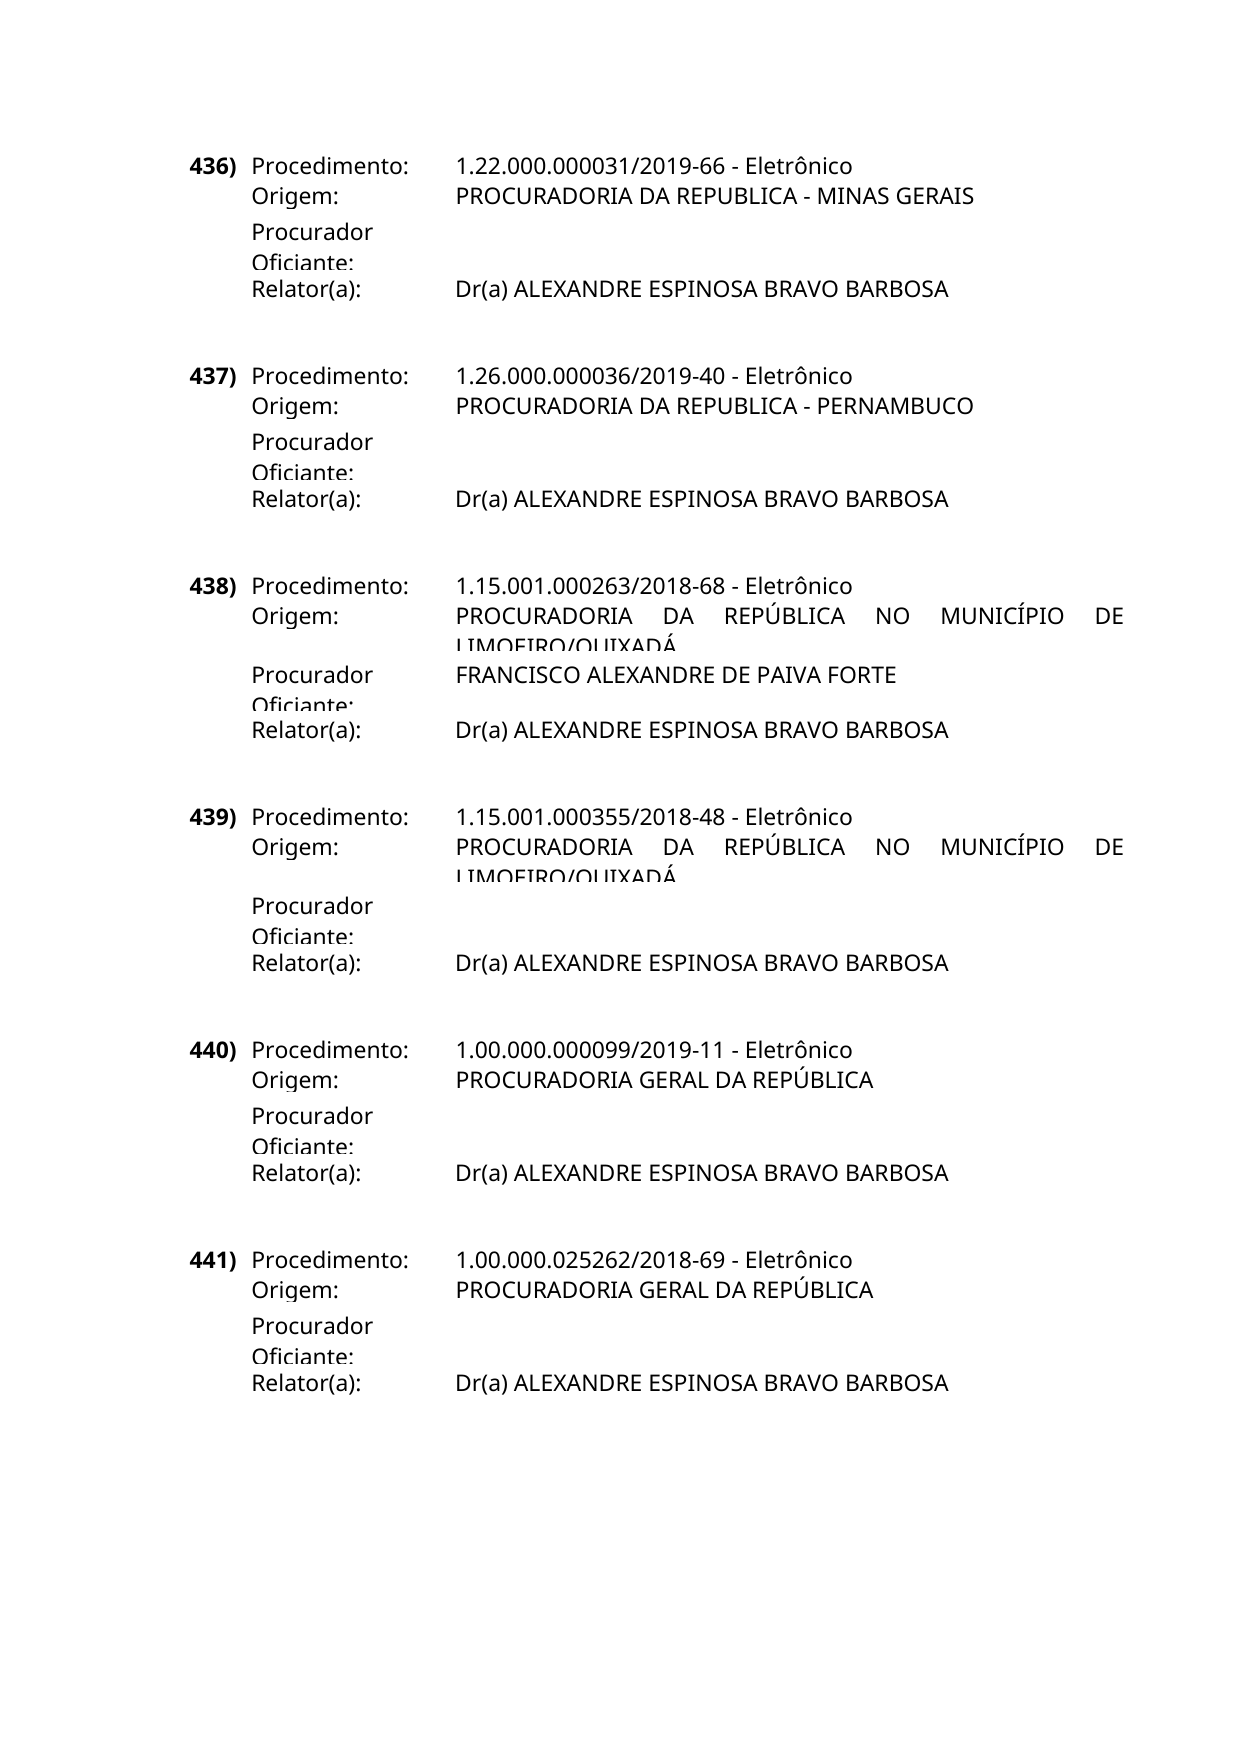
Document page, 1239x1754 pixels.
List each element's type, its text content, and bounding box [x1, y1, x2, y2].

table_cell Procurador Oficiante: [251, 216, 455, 270]
table_header Relator(a): [251, 1157, 455, 1185]
table_cell [0, 860, 189, 882]
table_cell [189, 659, 251, 709]
table_header Dr(a) ALEXANDRE ESPINOSA BRAVO BARBOSA [455, 1367, 1122, 1395]
table_cell [455, 513, 1124, 570]
table_header [251, 0, 455, 150]
table_cell [0, 1157, 189, 1187]
table_cell Origem: [251, 831, 455, 859]
table_cell [189, 1157, 251, 1187]
table_cell [251, 651, 455, 658]
table_cell [455, 977, 1124, 1033]
table_cell Procedimento: [251, 1244, 455, 1272]
table_cell Procedimento: [251, 1034, 455, 1062]
table_cell [455, 890, 1124, 943]
table_cell [189, 1367, 251, 1397]
table_cell [0, 659, 189, 709]
table_cell [1125, 831, 1239, 859]
table_cell [0, 831, 189, 859]
table_cell [1125, 1244, 1239, 1272]
table_cell [0, 801, 189, 829]
table_cell [189, 882, 251, 889]
table_cell [0, 273, 189, 303]
table_cell [0, 303, 189, 360]
table_header Dr(a) ALEXANDRE ESPINOSA BRAVO BARBOSA [455, 947, 1122, 975]
table_cell [0, 1302, 189, 1309]
table_cell 1.00.000.000099/2019-11 - Eletrônico [455, 1034, 1124, 1062]
table_cell [189, 419, 251, 426]
table_cell [1125, 273, 1239, 303]
table_cell [455, 1187, 1124, 1243]
table_header Dr(a) ALEXANDRE ESPINOSA BRAVO BARBOSA [455, 483, 1122, 512]
table_cell [1125, 1064, 1239, 1092]
table_cell 440) [189, 1034, 251, 1062]
table_cell FRANCISCO ALEXANDRE DE PAIVA FORTE [455, 659, 1124, 709]
table_cell [1125, 890, 1239, 943]
table_cell [1125, 860, 1239, 882]
table_cell [1125, 216, 1239, 270]
table_cell [1125, 513, 1239, 570]
table_cell [1125, 483, 1239, 513]
table_cell [455, 216, 1124, 270]
table_cell [0, 882, 189, 889]
table_cell [0, 180, 189, 208]
table_cell [455, 209, 1124, 216]
table_cell [189, 1302, 251, 1309]
table_header Relator(a): [251, 714, 455, 743]
table_cell [455, 744, 1124, 801]
table_cell [189, 303, 251, 360]
table_header Dr(a) ALEXANDRE ESPINOSA BRAVO BARBOSA [455, 273, 1122, 302]
table_cell [189, 977, 251, 1033]
table_cell [455, 651, 1124, 658]
table_cell Procurador Oficiante: [251, 890, 455, 943]
table_cell [0, 570, 189, 598]
table_cell PROCURADORIA DA REPÚBLICA NO MUNICÍPIO DE LIMOEIRO/QUIXADÁ [455, 600, 1124, 651]
table_cell [1125, 744, 1239, 801]
table_cell [251, 1187, 455, 1243]
table_cell Procedimento: [251, 570, 455, 598]
table_header Relator(a): [251, 273, 455, 302]
table_cell 439) [189, 801, 251, 829]
table_cell [189, 651, 251, 658]
table_cell [0, 513, 189, 570]
table_cell [0, 150, 189, 178]
table_cell [0, 947, 189, 977]
table_cell [1125, 1187, 1239, 1243]
table_cell [1125, 1274, 1239, 1302]
table_cell [0, 1034, 189, 1062]
table_cell [189, 216, 251, 270]
table_cell [455, 426, 1124, 480]
table_cell [1125, 570, 1239, 598]
table_cell Origem: [251, 180, 455, 208]
table_cell [189, 1092, 251, 1099]
table_cell [0, 629, 189, 651]
table_cell [1125, 947, 1239, 977]
table_cell Origem: [251, 1274, 455, 1302]
table_cell 437) [189, 360, 251, 388]
table_header Relator(a): [251, 947, 455, 975]
table_cell [1125, 882, 1239, 889]
table_cell 1.15.001.000355/2018-48 - Eletrônico [455, 801, 1124, 829]
table_cell [189, 860, 251, 882]
table_cell [189, 426, 251, 480]
table_cell [189, 744, 251, 801]
table_cell [189, 483, 251, 513]
table_cell [251, 629, 455, 651]
table_cell [1125, 714, 1239, 744]
table_cell [189, 1064, 251, 1092]
table_cell Origem: [251, 390, 455, 418]
table_cell [0, 890, 189, 943]
table_cell [0, 1092, 189, 1099]
table_cell [455, 419, 1124, 426]
table_cell [189, 890, 251, 943]
table_cell [0, 209, 189, 216]
table_cell [189, 513, 251, 570]
table_cell [1125, 1310, 1239, 1363]
table_cell [455, 1310, 1124, 1363]
table_cell Procedimento: [251, 360, 455, 388]
table_cell [189, 180, 251, 208]
table_cell [1125, 1092, 1239, 1099]
table_cell [251, 1302, 455, 1309]
table_cell [251, 860, 455, 882]
table_header [455, 0, 1124, 150]
table_cell [1125, 180, 1239, 208]
table_cell [189, 1100, 251, 1153]
table_cell [1125, 390, 1239, 418]
table_cell PROCURADORIA DA REPUBLICA - MINAS GERAIS [455, 180, 1124, 208]
table_cell PROCURADORIA DA REPÚBLICA NO MUNICÍPIO DE LIMOEIRO/QUIXADÁ [455, 831, 1124, 882]
table_cell [189, 1187, 251, 1243]
table_cell 1.15.001.000263/2018-68 - Eletrônico [455, 570, 1124, 598]
table_cell [0, 426, 189, 480]
table_cell [1125, 977, 1239, 1033]
table_cell [0, 483, 189, 513]
table_cell Origem: [251, 600, 455, 628]
table_cell [0, 651, 189, 658]
table_cell [0, 1187, 189, 1243]
table_cell [1125, 360, 1239, 388]
table_cell [1125, 303, 1239, 360]
table_cell [0, 216, 189, 270]
table_cell [1125, 1034, 1239, 1062]
table_cell [189, 1310, 251, 1363]
table_cell [1125, 1157, 1239, 1187]
table_cell [0, 1310, 189, 1363]
table_cell [1125, 209, 1239, 216]
table_cell [189, 390, 251, 418]
table_cell [189, 209, 251, 216]
table_cell [0, 1367, 189, 1397]
table_header Relator(a): [251, 1367, 455, 1395]
table_cell Origem: [251, 1064, 455, 1092]
table_cell Procedimento: [251, 801, 455, 829]
table_cell 436) [189, 150, 251, 178]
table_cell [251, 513, 455, 570]
table_cell Procurador Oficiante: [251, 659, 455, 711]
table_cell [251, 303, 455, 360]
table_header [1125, 0, 1239, 150]
table_cell [1125, 1100, 1239, 1153]
table_header Dr(a) ALEXANDRE ESPINOSA BRAVO BARBOSA [455, 714, 1122, 743]
table_cell [455, 303, 1124, 360]
table_cell [251, 882, 455, 889]
table_cell 1.22.000.000031/2019-66 - Eletrônico [455, 150, 1124, 178]
table_cell [189, 273, 251, 303]
table_cell [1125, 1302, 1239, 1309]
table_cell [455, 1092, 1124, 1099]
table_cell 1.00.000.025262/2018-69 - Eletrônico [455, 1244, 1124, 1272]
table_cell [455, 1302, 1124, 1309]
table_cell [189, 600, 251, 628]
table_cell [0, 600, 189, 628]
table_cell [189, 714, 251, 744]
table_cell Procurador Oficiante: [251, 1100, 455, 1153]
table_cell [0, 390, 189, 418]
table_cell [1125, 150, 1239, 178]
table_header Relator(a): [251, 483, 455, 512]
table_cell [189, 1274, 251, 1302]
table_cell [189, 831, 251, 859]
table_cell Procurador Oficiante: [251, 1310, 455, 1363]
table_cell [189, 629, 251, 651]
table_cell [1125, 629, 1239, 651]
table_header Dr(a) ALEXANDRE ESPINOSA BRAVO BARBOSA [455, 1157, 1122, 1185]
table_cell [1125, 419, 1239, 426]
table_cell [0, 1244, 189, 1272]
table_cell [455, 1100, 1124, 1153]
table_cell [1125, 600, 1239, 628]
table_cell [0, 360, 189, 388]
table_cell [251, 744, 455, 801]
table_cell PROCURADORIA DA REPUBLICA - PERNAMBUCO [455, 390, 1124, 418]
table_cell [189, 947, 251, 977]
table_cell [251, 209, 455, 216]
table_cell [0, 1064, 189, 1092]
table_cell [1125, 426, 1239, 480]
table_cell [0, 714, 189, 744]
table_cell 441) [189, 1244, 251, 1272]
table_cell [1125, 1367, 1239, 1397]
table_cell Procurador Oficiante: [251, 426, 455, 480]
table_cell 438) [189, 570, 251, 598]
table_cell [0, 744, 189, 801]
table_cell [251, 1092, 455, 1099]
table_cell Procedimento: [251, 150, 455, 178]
table_cell [455, 882, 1124, 889]
table_cell PROCURADORIA GERAL DA REPÚBLICA [455, 1064, 1124, 1092]
table_cell [0, 1274, 189, 1302]
table_header [0, 0, 189, 150]
table_cell [0, 977, 189, 1033]
table_cell [251, 419, 455, 426]
table_cell [0, 419, 189, 426]
table_cell [251, 977, 455, 1033]
table_cell [1125, 801, 1239, 829]
table_header [189, 0, 251, 150]
table_cell [1125, 659, 1239, 709]
table_cell PROCURADORIA GERAL DA REPÚBLICA [455, 1274, 1124, 1302]
table_cell [0, 1100, 189, 1153]
table_cell [1125, 651, 1239, 658]
table_cell 1.26.000.000036/2019-40 - Eletrônico [455, 360, 1124, 388]
